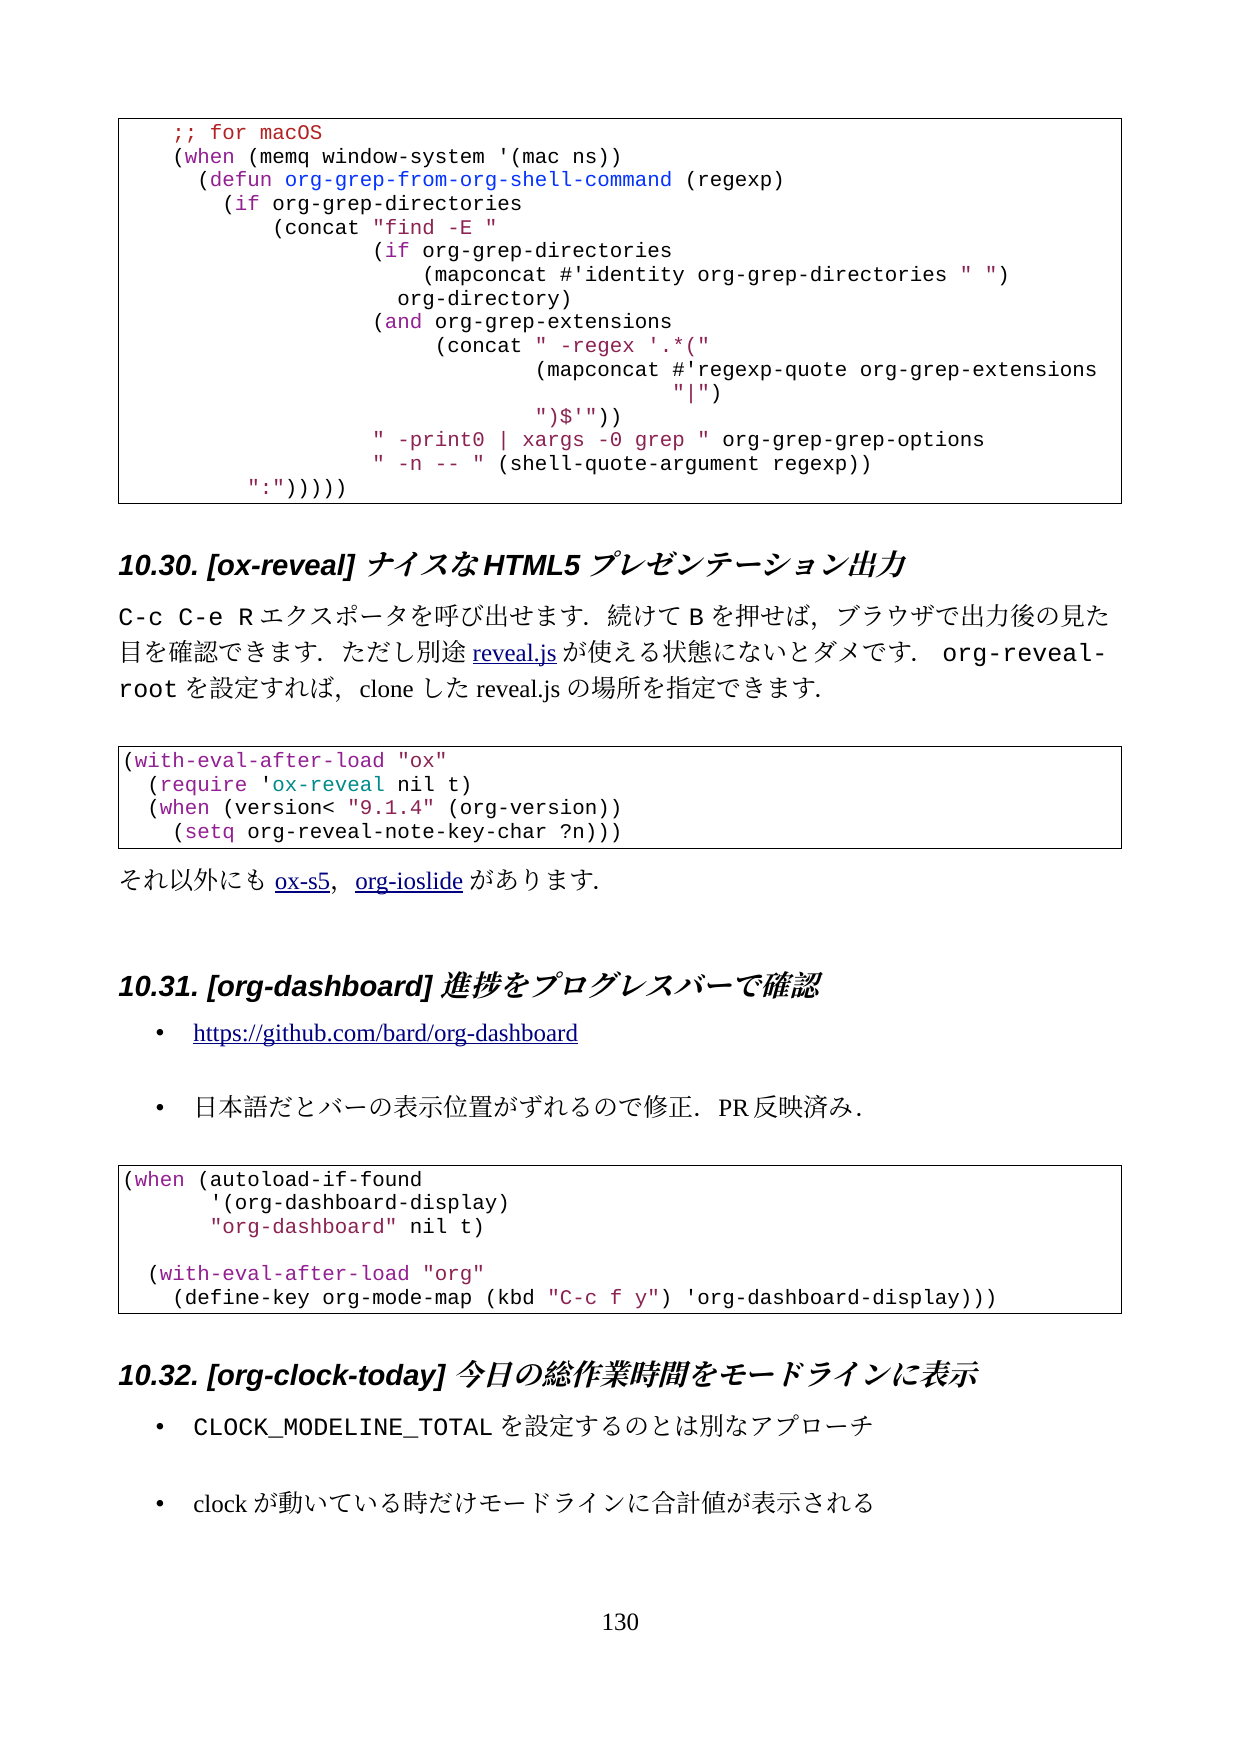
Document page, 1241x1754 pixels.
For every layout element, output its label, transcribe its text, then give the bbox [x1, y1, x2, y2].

list 日本語だとバーの表示位置がずれるので修正．PR反映済み． [156, 1088, 1122, 1152]
subtitle [ox-reveal] ナイスなHTML5プレゼンテーション出力 [118, 542, 1122, 584]
text (when (memq window-system '(mac ns)) [119, 142, 1121, 165]
text (and org-grep-extensions [119, 307, 1121, 331]
text (if org-grep-directories [119, 236, 1121, 260]
text (mapconcat #'identity org-grep-directories " ") [119, 260, 1121, 284]
text "|") [119, 378, 1121, 402]
text (mapconcat #'regexp-quote org-grep-extensions [119, 354, 1121, 378]
text (setq org-reveal-note-key-char ?n))) [119, 817, 1121, 848]
text org-directory) [119, 284, 1121, 307]
text (require 'ox-reveal nil t) [119, 770, 1121, 793]
text それ以外にも ox-s5，org-ioslide があります． [118, 861, 1122, 926]
list clock が動いている時だけモードラインに合計値が表示される [156, 1484, 1122, 1548]
text (when (autoload-if-found [119, 1166, 1121, 1188]
subtitle [org-dashboard] 進捗をプログレスバーで確認 [118, 963, 1122, 1005]
text (when (version< "9.1.4" (org-version)) [119, 793, 1121, 817]
text " -n -- " (shell-quote-argument regexp)) [119, 449, 1121, 473]
list https://github.com/bard/org-dashboard [156, 1018, 1122, 1075]
text " -print0 | xargs -0 grep " org-grep-grep-options [119, 426, 1121, 449]
text C-c C-e R エクスポータを呼び出せます．続けて B を押せば，ブラウザで出力後の見た目を確認できます．ただし別途 reveal.js が使える状態にないとダメです． org-reveal-root を設定すれば，clone した reveal.js の場所を指定できます． [118, 596, 1122, 734]
text "org-dashboard" nil t) [119, 1212, 1121, 1236]
subtitle [org-clock-today] 今日の総作業時間をモードラインに表示 [118, 1352, 1122, 1394]
text (concat "find -E " [119, 213, 1121, 236]
text (with-eval-after-load "ox" [119, 747, 1121, 770]
text ":"))))) [119, 473, 1121, 503]
text ")$'")) [119, 402, 1121, 426]
text (concat " -regex '.*(" [119, 331, 1121, 354]
text '(org-dashboard-display) [119, 1188, 1121, 1212]
text (defun org-grep-from-org-shell-command (regexp) [119, 165, 1121, 189]
text (define-key org-mode-map (kbd "C-c f y") 'org-dashboard-display))) [119, 1283, 1121, 1313]
text (if org-grep-directories [119, 189, 1121, 213]
text (with-eval-after-load "org" [119, 1259, 1121, 1283]
text ;; for macOS [119, 119, 1121, 142]
list CLOCK_MODELINE_TOTAL を設定するのとは別なアプローチ [156, 1406, 1122, 1471]
